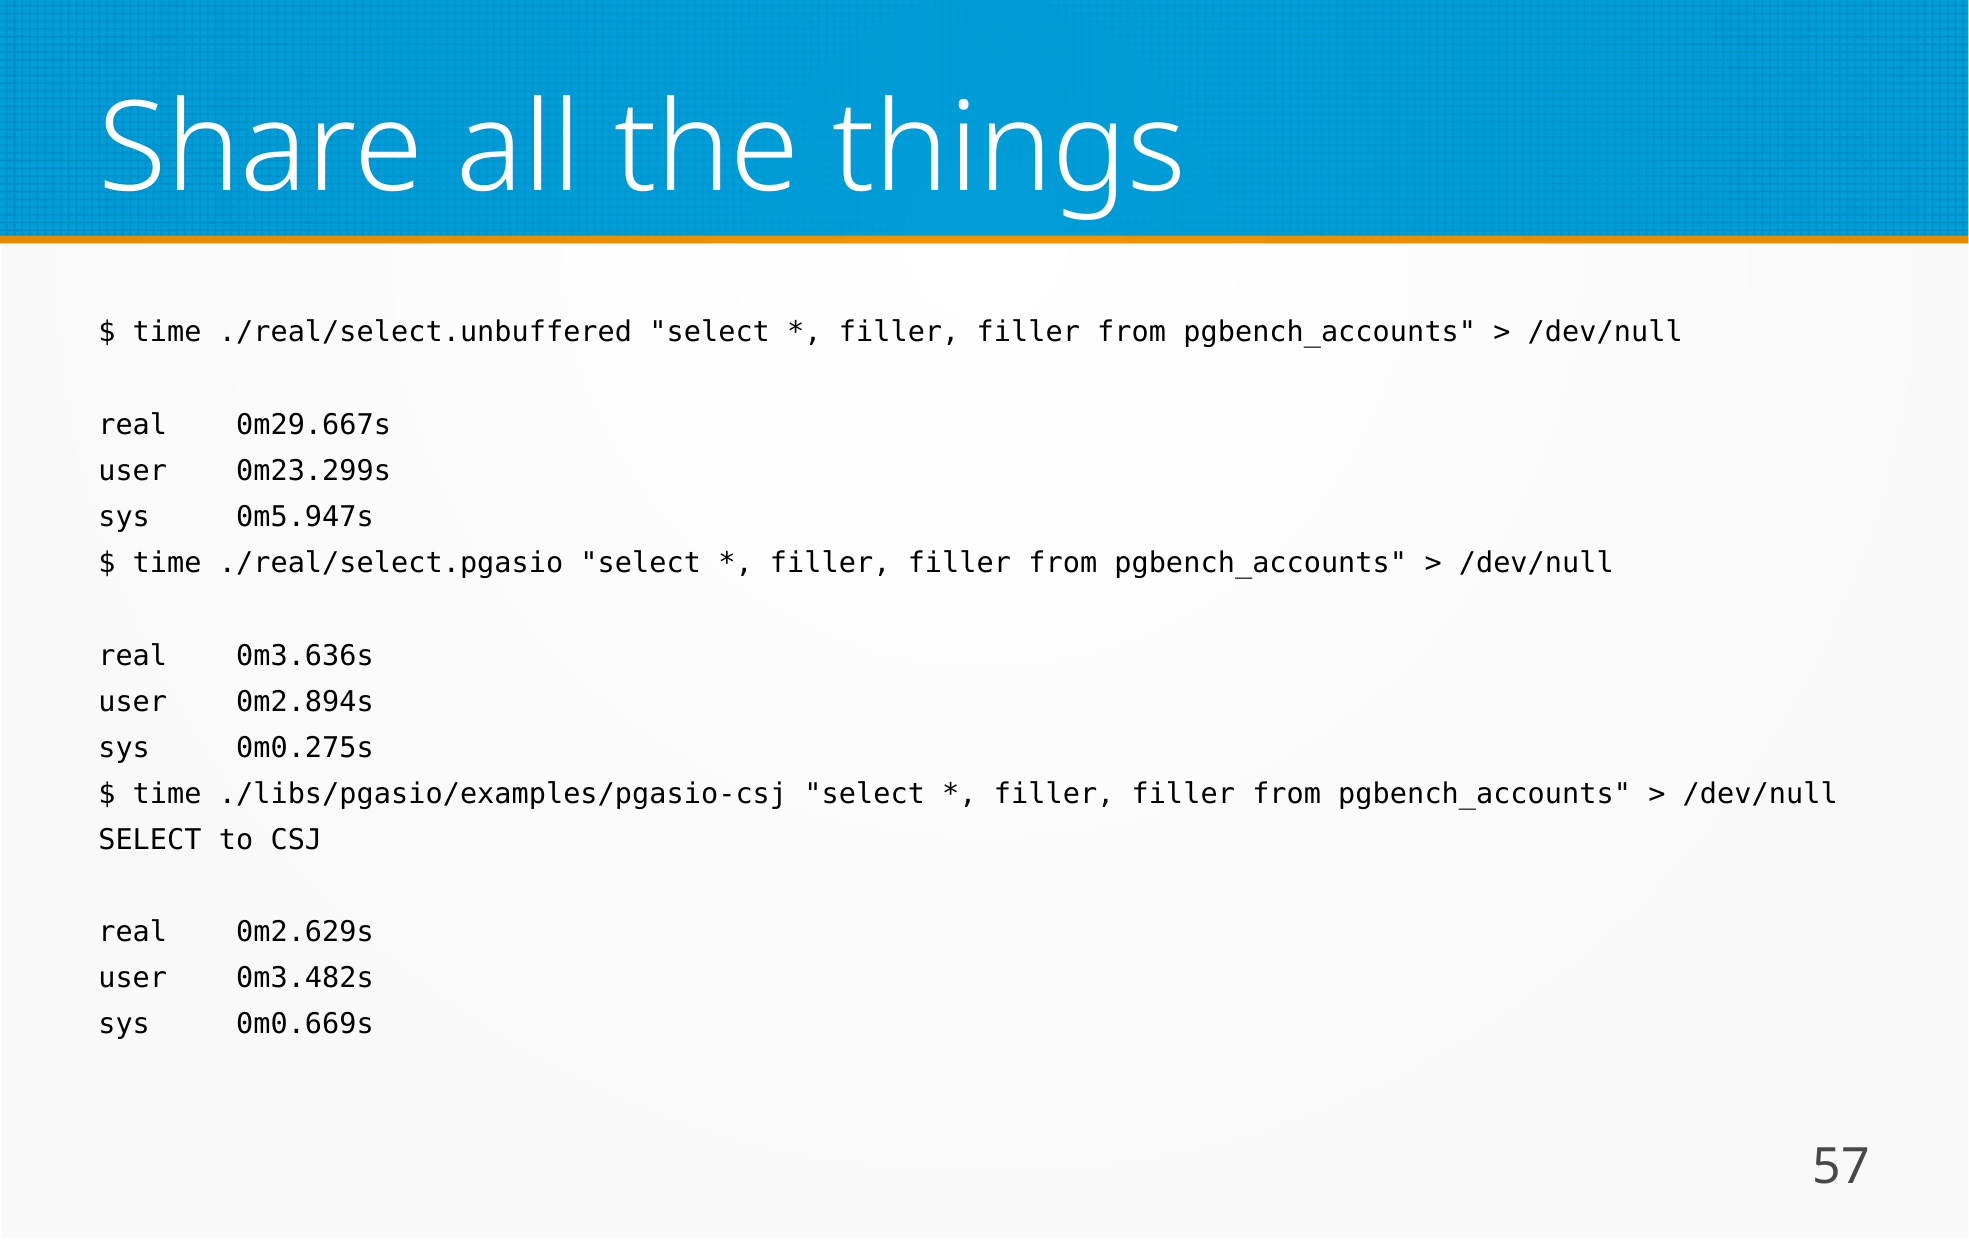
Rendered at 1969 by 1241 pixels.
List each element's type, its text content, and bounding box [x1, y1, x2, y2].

title Share all the things [98, 19, 1870, 227]
list $ time ./real/select.unbuffered "select *, filler, filler from pgbench_accounts" > /dev/null real 0m29.667s user 0m23.299s sys 0m5.947s $ time ./real/select.pgasio "select *, filler, filler from pgbench_accounts" > /dev/null real 0m3.636s user 0m2.894s sys 0m0.275s $ time ./libs/pgasio/examples/pgasio-csj "select *, filler, filler from pgbench_accounts" > /dev/null SELECT to CSJ real 0m2.629s user 0m3.482s sys 0m0.669s [98, 315, 1861, 1081]
picture [0, 236, 1969, 1241]
